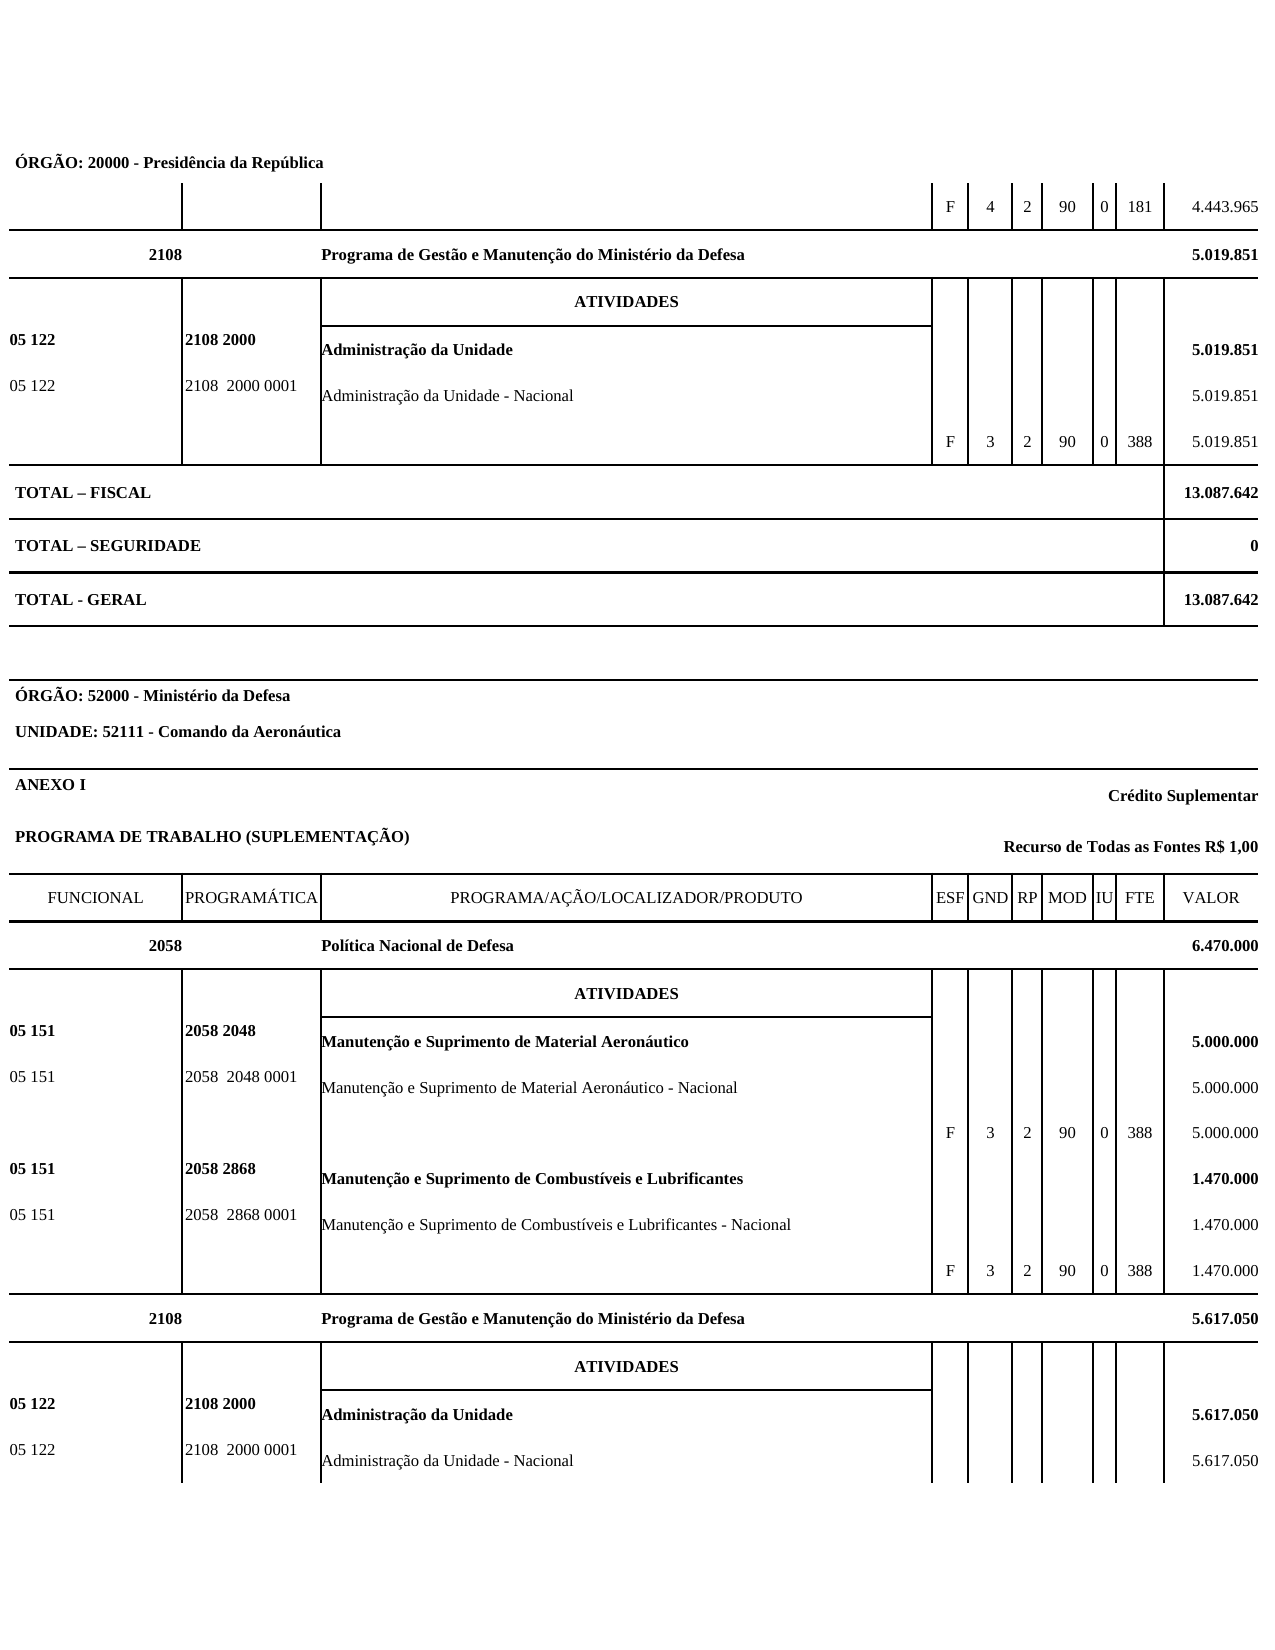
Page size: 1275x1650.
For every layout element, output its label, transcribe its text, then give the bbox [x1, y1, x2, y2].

table_cell 2 [1013, 1248, 1041, 1293]
table_cell [1258, 571, 1266, 625]
table_cell Manutenção e Suprimento de Combustíveis e Lubrificantes - Nacional [322, 1202, 931, 1247]
table_cell 4.443.965 [1165, 183, 1258, 229]
table_cell [9, 1343, 181, 1389]
table_cell [932, 716, 1258, 767]
table_cell [969, 1202, 1011, 1247]
table_cell [1094, 1343, 1115, 1389]
table_cell 5.019.851 [1165, 325, 1258, 373]
table_cell F [933, 183, 967, 229]
table_cell [1258, 679, 1266, 716]
table_cell TOTAL – FISCAL [9, 466, 1163, 518]
table_cell Crédito Suplementar [932, 770, 1258, 821]
table_cell [969, 279, 1011, 325]
table_cell 2058 2868 0001 [183, 1202, 320, 1247]
table_cell [933, 279, 967, 325]
table_cell 2058 2048 0001 [183, 1064, 320, 1110]
table_cell [1013, 1343, 1041, 1389]
table_cell [1013, 1016, 1041, 1064]
table_cell TOTAL - GERAL [9, 574, 1163, 625]
table_cell 3 [969, 419, 1011, 464]
table_cell [1258, 1437, 1266, 1483]
table_cell FTE [1117, 875, 1163, 920]
table_cell [1258, 1202, 1266, 1247]
table_cell 0 [1165, 520, 1258, 571]
table_cell [1117, 1202, 1163, 1247]
table_cell 05 151 [9, 1156, 181, 1202]
table_cell Programa de Gestão e Manutenção do Ministério da Defesa [321, 1295, 1163, 1341]
table_cell FUNCIONAL [9, 875, 181, 920]
table_cell [1013, 1389, 1041, 1437]
table_cell 05 151 [9, 1202, 181, 1247]
table_cell [1094, 279, 1115, 325]
table_cell 2 [1013, 1110, 1041, 1156]
table_cell 2108 2000 [183, 325, 320, 373]
table_cell [969, 1064, 1011, 1110]
table_cell PROGRAMA DE TRABALHO (SUPLEMENTAÇÃO) [9, 821, 932, 872]
table_cell 2108 2000 [183, 1389, 320, 1437]
table_cell [1258, 1156, 1266, 1202]
table_cell 0 [1094, 183, 1115, 229]
table_cell 05 151 [9, 1064, 181, 1110]
table_cell [1258, 1293, 1266, 1341]
table_cell IU [1094, 875, 1115, 920]
table_cell [1013, 970, 1041, 1016]
table_cell [183, 419, 320, 464]
table_cell 5.617.050 [1164, 1295, 1258, 1341]
table_cell [1117, 1437, 1163, 1483]
table_cell [1165, 970, 1258, 1016]
table_cell [322, 183, 931, 229]
table_cell 5.019.851 [1164, 231, 1258, 277]
table_cell [1258, 464, 1266, 518]
table_cell 3 [969, 1110, 1011, 1156]
table_cell VALOR [1165, 875, 1258, 920]
table_cell [1043, 373, 1092, 418]
table_cell [969, 325, 1011, 373]
table_cell [1043, 325, 1092, 373]
table_cell [1043, 1202, 1092, 1247]
table_cell 90 [1043, 419, 1092, 464]
table_cell [1094, 1064, 1115, 1110]
table_cell Política Nacional de Defesa [321, 923, 1163, 968]
table_cell 2058 2048 [183, 1016, 320, 1064]
table_cell [969, 1343, 1011, 1389]
table_cell 13.087.642 [1165, 466, 1258, 518]
table_cell Manutenção e Suprimento de Combustíveis e Lubrificantes [322, 1156, 931, 1202]
table_cell [9, 183, 181, 229]
table_cell [1013, 1437, 1041, 1483]
table_cell [933, 970, 967, 1016]
table_cell 2108 [9, 231, 321, 277]
table_cell [1258, 277, 1266, 325]
table_cell 2058 2868 [183, 1156, 320, 1202]
table_cell 90 [1043, 1110, 1092, 1156]
table_cell [1258, 768, 1266, 821]
table_cell [969, 1016, 1011, 1064]
table_header ÓRGÃO: 20000 - Presidência da República [9, 148, 1258, 183]
table_cell [322, 1248, 931, 1293]
table_cell 2 [1013, 419, 1041, 464]
table_cell Atividades [322, 970, 931, 1016]
table_cell [969, 1156, 1011, 1202]
table_cell [1117, 1016, 1163, 1064]
table_cell 3 [969, 1248, 1011, 1293]
table_cell [1013, 1156, 1041, 1202]
table_cell [9, 1248, 181, 1293]
table_cell Manutenção e Suprimento de Material Aeronáutico [322, 1018, 931, 1064]
table_cell [1258, 1389, 1266, 1437]
table_cell [1258, 821, 1266, 872]
table_cell [322, 419, 931, 464]
table_cell [1013, 1064, 1041, 1110]
table_cell 0 [1094, 419, 1115, 464]
table_cell [969, 1389, 1011, 1437]
table_cell F [933, 1110, 967, 1156]
table_cell Administração da Unidade [322, 1391, 931, 1437]
table_cell [1258, 1016, 1266, 1064]
table_cell F [933, 419, 967, 464]
table_cell [1094, 1016, 1115, 1064]
table_cell [1165, 1343, 1258, 1389]
table_cell [1258, 1110, 1266, 1156]
table_cell [1258, 229, 1266, 277]
table_cell 5.019.851 [1165, 419, 1258, 464]
table_cell [933, 1202, 967, 1247]
table_cell [1117, 373, 1163, 418]
table_cell [933, 1156, 967, 1202]
table_cell [933, 1064, 967, 1110]
table_cell [969, 1437, 1011, 1483]
table_cell [1258, 716, 1266, 767]
table_cell [1165, 279, 1258, 325]
table_cell [183, 279, 320, 325]
table_cell [1094, 373, 1115, 418]
table_cell [1117, 1343, 1163, 1389]
table_cell F [933, 1248, 967, 1293]
table_cell 5.000.000 [1165, 1110, 1258, 1156]
table_cell [1117, 1389, 1163, 1437]
table_cell [1258, 1064, 1266, 1110]
table_cell 5.617.050 [1165, 1437, 1258, 1483]
table_cell [933, 325, 967, 373]
table_cell [1013, 373, 1041, 418]
table_cell [933, 1389, 967, 1437]
table_cell 5.000.000 [1165, 1016, 1258, 1064]
table_cell [969, 373, 1011, 418]
table_cell [1117, 279, 1163, 325]
table_cell [1258, 419, 1266, 464]
table_cell 1.470.000 [1165, 1156, 1258, 1202]
table_cell [1258, 968, 1266, 1016]
table_cell 5.019.851 [1165, 373, 1258, 418]
table_cell 4 [969, 183, 1011, 229]
table_cell [1094, 1156, 1115, 1202]
table_cell 2058 [9, 923, 321, 968]
table_cell GND [969, 875, 1011, 920]
table_cell [1258, 625, 1266, 678]
table_cell [1094, 325, 1115, 373]
table_cell [9, 627, 1163, 678]
table_cell [1117, 325, 1163, 373]
table_cell [1094, 1437, 1115, 1483]
table_cell [1043, 1389, 1092, 1437]
table_cell TOTAL – SEGURIDADE [9, 520, 1163, 571]
table_cell [1258, 873, 1266, 920]
table_cell 2 [1013, 183, 1041, 229]
table_cell [1043, 1064, 1092, 1110]
table_cell [1258, 373, 1266, 418]
table_cell 13.087.642 [1165, 574, 1258, 625]
table_cell 6.470.000 [1164, 923, 1258, 968]
table_cell [1117, 970, 1163, 1016]
table_cell [1043, 1156, 1092, 1202]
table_cell 2108 2000 0001 [183, 373, 320, 418]
table_cell 388 [1117, 419, 1163, 464]
table_cell ANEXO I [9, 770, 932, 821]
table_cell 05 151 [9, 1016, 181, 1064]
table_cell [1258, 1248, 1266, 1293]
table_cell [1258, 325, 1266, 373]
table_cell [1043, 279, 1092, 325]
table_cell [1043, 970, 1092, 1016]
table_cell [933, 373, 967, 418]
table_cell [183, 1110, 320, 1156]
table_cell [9, 279, 181, 325]
table_cell 0 [1094, 1248, 1115, 1293]
table_cell [9, 970, 181, 1016]
table_cell 181 [1117, 183, 1163, 229]
table_cell [183, 1343, 320, 1389]
table_cell [1013, 1202, 1041, 1247]
table_cell 388 [1117, 1110, 1163, 1156]
table_cell ÓRGÃO: 52000 - Ministério da Defesa [9, 681, 1258, 716]
table_cell [322, 1110, 931, 1156]
table_cell [1258, 183, 1266, 229]
table_cell [1043, 1016, 1092, 1064]
table_cell [1164, 627, 1258, 678]
table_cell [1013, 279, 1041, 325]
table_cell [1013, 325, 1041, 373]
table_cell 1.470.000 [1165, 1248, 1258, 1293]
table_cell [933, 1437, 967, 1483]
table_cell [1258, 920, 1266, 968]
table_cell 90 [1043, 1248, 1092, 1293]
table_cell [933, 1343, 967, 1389]
table_cell Administração da Unidade - Nacional [322, 373, 931, 418]
table_cell [933, 1016, 967, 1064]
table_cell Programa de Gestão e Manutenção do Ministério da Defesa [321, 231, 1163, 277]
table_cell [1094, 970, 1115, 1016]
table_cell [183, 183, 320, 229]
table_cell ESF [933, 875, 967, 920]
table_cell 05 122 [9, 373, 181, 418]
table_cell 2108 2000 0001 [183, 1437, 320, 1483]
table_cell 90 [1043, 183, 1092, 229]
table_cell Atividades [322, 279, 931, 325]
table_cell Manutenção e Suprimento de Material Aeronáutico - Nacional [322, 1064, 931, 1110]
table_cell [1258, 1341, 1266, 1389]
table_cell [1043, 1343, 1092, 1389]
table_cell 5.000.000 [1165, 1064, 1258, 1110]
table_cell Administração da Unidade [322, 327, 931, 373]
table_cell 05 122 [9, 1389, 181, 1437]
table_cell RP [1013, 875, 1041, 920]
table_cell [9, 1110, 181, 1156]
table_cell [1043, 1437, 1092, 1483]
table_cell Atividades [322, 1343, 931, 1389]
table_cell [969, 970, 1011, 1016]
table_cell [1258, 518, 1266, 571]
table_cell [183, 970, 320, 1016]
table_cell PROGRAMA/AÇÃO/LOCALIZADOR/PRODUTO [322, 875, 931, 920]
table_cell 2108 [9, 1295, 321, 1341]
table_cell MOD [1043, 875, 1092, 920]
table_cell [183, 1248, 320, 1293]
table_cell 05 122 [9, 1437, 181, 1483]
table_cell PROGRAMÁTICA [183, 875, 320, 920]
table_cell 388 [1117, 1248, 1163, 1293]
table_cell [1117, 1064, 1163, 1110]
table_cell 05 122 [9, 325, 181, 373]
table_cell UNIDADE: 52111 - Comando da Aeronáutica [9, 716, 932, 767]
table_cell 0 [1094, 1110, 1115, 1156]
table_cell 5.617.050 [1165, 1389, 1258, 1437]
table_cell [9, 419, 181, 464]
table_cell [1094, 1202, 1115, 1247]
table_cell Administração da Unidade - Nacional [322, 1437, 931, 1483]
table_cell Recurso de Todas as Fontes R$ 1,00 [932, 821, 1258, 872]
table_cell [1094, 1389, 1115, 1437]
table_cell [1117, 1156, 1163, 1202]
table_header [1258, 148, 1266, 183]
table_cell 1.470.000 [1165, 1202, 1258, 1247]
